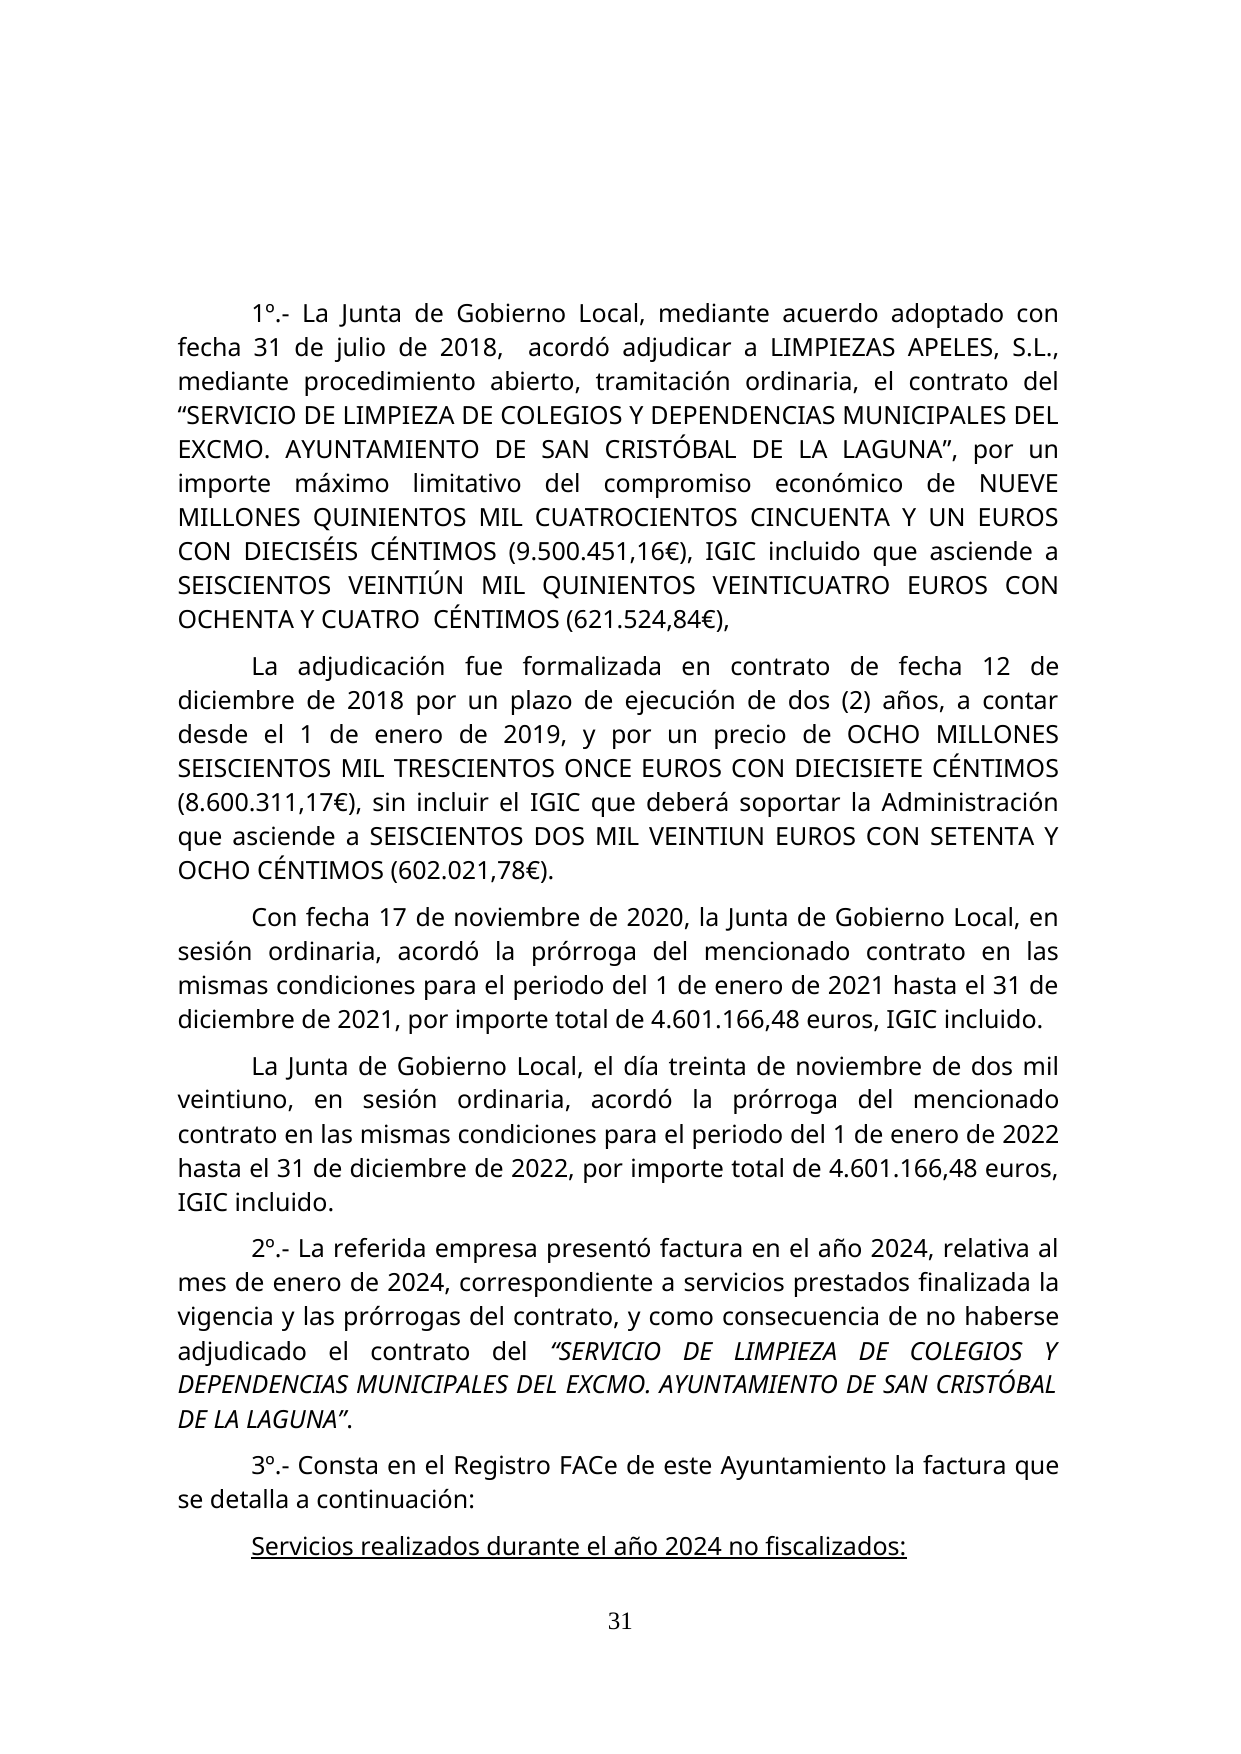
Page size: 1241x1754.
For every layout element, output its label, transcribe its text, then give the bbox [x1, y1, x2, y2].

text La Junta de Gobierno Local, el día treinta de noviembre de dos mil veintiuno, en sesión ordinaria, acordó la prórroga del mencionado contrato en las mismas condiciones para el periodo del 1 de enero de 2022 hasta el 31 de diciembre de 2022, por importe total de 4.601.166,48 euros, IGIC incluido. [177, 1048, 1060, 1218]
text La adjudicación fue formalizada en contrato de fecha 12 de diciembre de 2018 por un plazo de ejecución de dos (2) años, a contar desde el 1 de enero de 2019, y por un precio de OCHO MILLONES SEISCIENTOS MIL TRESCIENTOS ONCE EUROS CON DIECISIETE CÉNTIMOS (8.600.311,17€), sin incluir el IGIC que deberá soportar la Administración que asciende a SEISCIENTOS DOS MIL VEINTIUN EUROS CON SETENTA Y OCHO CÉNTIMOS (602.021,78€). [177, 648, 1060, 887]
text Servicios realizados durante el año 2024 no fiscalizados: [177, 1528, 1060, 1562]
text 1º.- La Junta de Gobierno Local, mediante acuerdo adoptado con fecha 31 de julio de 2018, acordó adjudicar a LIMPIEZAS APELES, S.L., mediante procedimiento abierto, tramitación ordinaria, el contrato del “SERVICIO DE LIMPIEZA DE COLEGIOS Y DEPENDENCIAS MUNICIPALES DEL EXCMO. AYUNTAMIENTO DE SAN CRISTÓBAL DE LA LAGUNA”, por un importe máximo limitativo del compromiso económico de NUEVE MILLONES QUINIENTOS MIL CUATROCIENTOS CINCUENTA Y UN EUROS CON DIECISÉIS CÉNTIMOS (9.500.451,16€), IGIC incluido que asciende a SEISCIENTOS VEINTIÚN MIL QUINIENTOS VEINTICUATRO EUROS CON OCHENTA Y CUATRO CÉNTIMOS (621.524,84€), [177, 295, 1060, 636]
text Con fecha 17 de noviembre de 2020, la Junta de Gobierno Local, en sesión ordinaria, acordó la prórroga del mencionado contrato en las mismas condiciones para el periodo del 1 de enero de 2021 hasta el 31 de diciembre de 2021, por importe total de 4.601.166,48 euros, IGIC incluido. [177, 899, 1060, 1036]
text 3º.- Consta en el Registro FACe de este Ayuntamiento la factura que se detalla a continuación: [177, 1448, 1060, 1516]
text 2º.- La referida empresa presentó factura en el año 2024, relativa al mes de enero de 2024, correspondiente a servicios prestados finalizada la vigencia y las prórrogas del contrato, y como consecuencia de no haberse adjudicado el contrato del “SERVICIO DE LIMPIEZA DE COLEGIOS Y DEPENDENCIAS MUNICIPALES DEL EXCMO. AYUNTAMIENTO DE SAN CRISTÓBAL DE LA LAGUNA”. [177, 1231, 1060, 1435]
